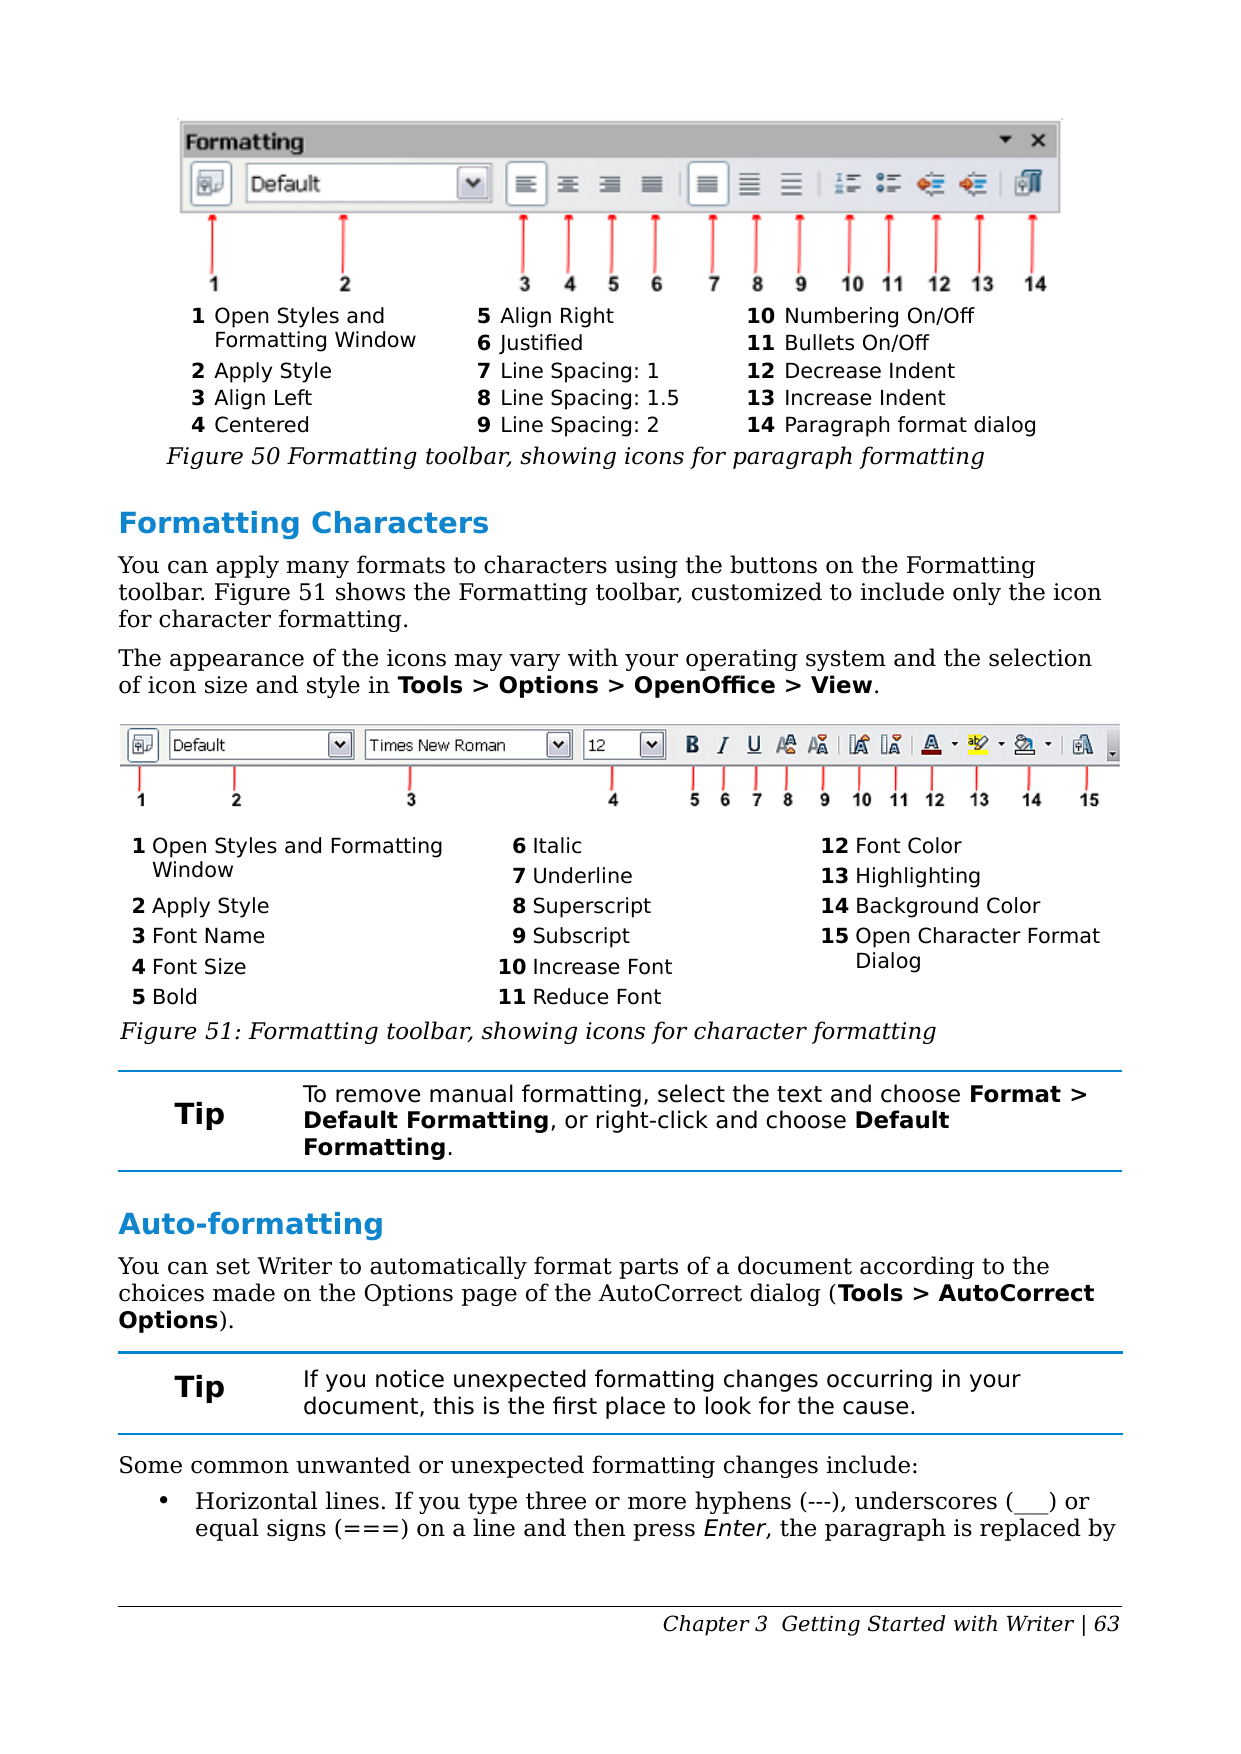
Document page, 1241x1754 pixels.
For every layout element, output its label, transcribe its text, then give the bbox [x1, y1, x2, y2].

table_cell Subscript [529, 922, 792, 952]
table_cell 9 [456, 410, 494, 438]
table_cell Apply Style [208, 356, 456, 383]
table_cell 6 [456, 329, 494, 356]
list Horizontal lines. If you type three or more hyphens (---), underscores (___) or equal signs (===) on a line and then press Enter, the paragraph is replaced by [156, 1486, 1122, 1542]
table_cell 10 [470, 952, 529, 982]
table_cell Align Left [208, 383, 456, 410]
table_cell Underline [529, 861, 792, 891]
table_cell 4 [120, 952, 149, 982]
table_cell 11 [470, 982, 529, 1012]
table_cell 2 [170, 356, 208, 383]
table_header Italic [529, 831, 792, 861]
table_header Align Right [494, 301, 723, 328]
table_cell 7 [456, 356, 494, 383]
table_header Open Styles and Formatting Window [149, 831, 469, 891]
table_cell Justified [494, 329, 723, 356]
table_header Tip [118, 1354, 281, 1433]
table_cell Increase Indent [778, 383, 1071, 410]
table_cell 7 [470, 861, 529, 891]
table_cell Line Spacing: 2 [494, 410, 723, 438]
picture [120, 723, 1121, 819]
list Some common unwanted or unexpected formatting changes include: [118, 1453, 1122, 1479]
table_cell Increase Font [529, 952, 792, 982]
table_cell Line Spacing: 1 [494, 356, 723, 383]
table_header 1 [170, 301, 208, 328]
table_header Font Color [852, 831, 1120, 861]
table_cell 8 [456, 383, 494, 410]
table_cell Line Spacing: 1.5 [494, 383, 723, 410]
table_cell Decrease Indent [778, 356, 1071, 383]
table_cell Superscript [529, 891, 792, 922]
text You can set Writer to automatically format parts of a document according to the choices made on the Options page of the AutoCorrect dialog (Tools > AutoCorrect Options). [118, 1253, 1122, 1334]
table_cell Reduce Font [529, 982, 792, 1012]
table_cell [170, 329, 208, 356]
table_header If you notice unexpected formatting changes occurring in your document, this is the first place to look for the cause. [281, 1354, 1122, 1433]
table_cell 8 [470, 891, 529, 922]
table_header Numbering On/Off [778, 301, 1071, 328]
table_cell 3 [170, 383, 208, 410]
picture [177, 118, 1064, 295]
table_header 5 [456, 301, 494, 328]
table_cell Open Character Format Dialog [852, 922, 1120, 982]
table_cell Apply Style [149, 891, 469, 922]
table_cell Centered [208, 410, 456, 438]
table_cell Background Color [852, 891, 1120, 922]
table_cell 14 [793, 891, 852, 922]
table_cell Bullets On/Off [778, 329, 1071, 356]
table_header To remove manual formatting, select the text and choose Format > Default Formatting, or right-click and choose Default Formatting. [281, 1072, 1122, 1169]
table_cell Font Name [149, 922, 469, 952]
table_cell 11 [723, 329, 778, 356]
table_header Tip [118, 1072, 281, 1169]
table_cell 4 [170, 410, 208, 438]
table_cell Paragraph format dialog [778, 410, 1071, 438]
table_cell 2 [120, 891, 149, 922]
table_header 10 [723, 301, 778, 328]
text Figure 50 Formatting toolbar, showing icons for paragraph formatting [167, 443, 1074, 470]
table_cell 13 [793, 861, 852, 891]
table_header 6 [470, 831, 529, 861]
text The appearance of the icons may vary with your operating system and the selection of icon size and style in Tools > Options > OpenOffice > View. [118, 645, 1122, 699]
subtitle Formatting Characters [118, 506, 1122, 540]
table_header Open Styles and Formatting Window [208, 301, 456, 356]
table_cell 13 [723, 383, 778, 410]
table_cell 5 [120, 982, 149, 1012]
table_cell [793, 952, 852, 982]
table_cell Highlighting [852, 861, 1120, 891]
table_cell 14 [723, 410, 778, 438]
table_cell [852, 982, 1120, 1012]
table_header 1 [120, 831, 149, 861]
subtitle Auto-formatting [118, 1207, 1122, 1241]
table_cell 3 [120, 922, 149, 952]
text Figure 51: Formatting toolbar, showing icons for character formatting [120, 1018, 1120, 1045]
table_cell Font Size [149, 952, 469, 982]
table_cell [120, 861, 149, 891]
table_header 12 [793, 831, 852, 861]
table_cell 15 [793, 922, 852, 952]
table_cell 12 [723, 356, 778, 383]
text You can apply many formats to characters using the buttons on the Formatting toolbar. Figure 51 shows the Formatting toolbar, customized to include only the icon for character formatting. [118, 552, 1122, 632]
table_cell Bold [149, 982, 469, 1012]
table_cell [793, 982, 852, 1012]
table_cell 9 [470, 922, 529, 952]
